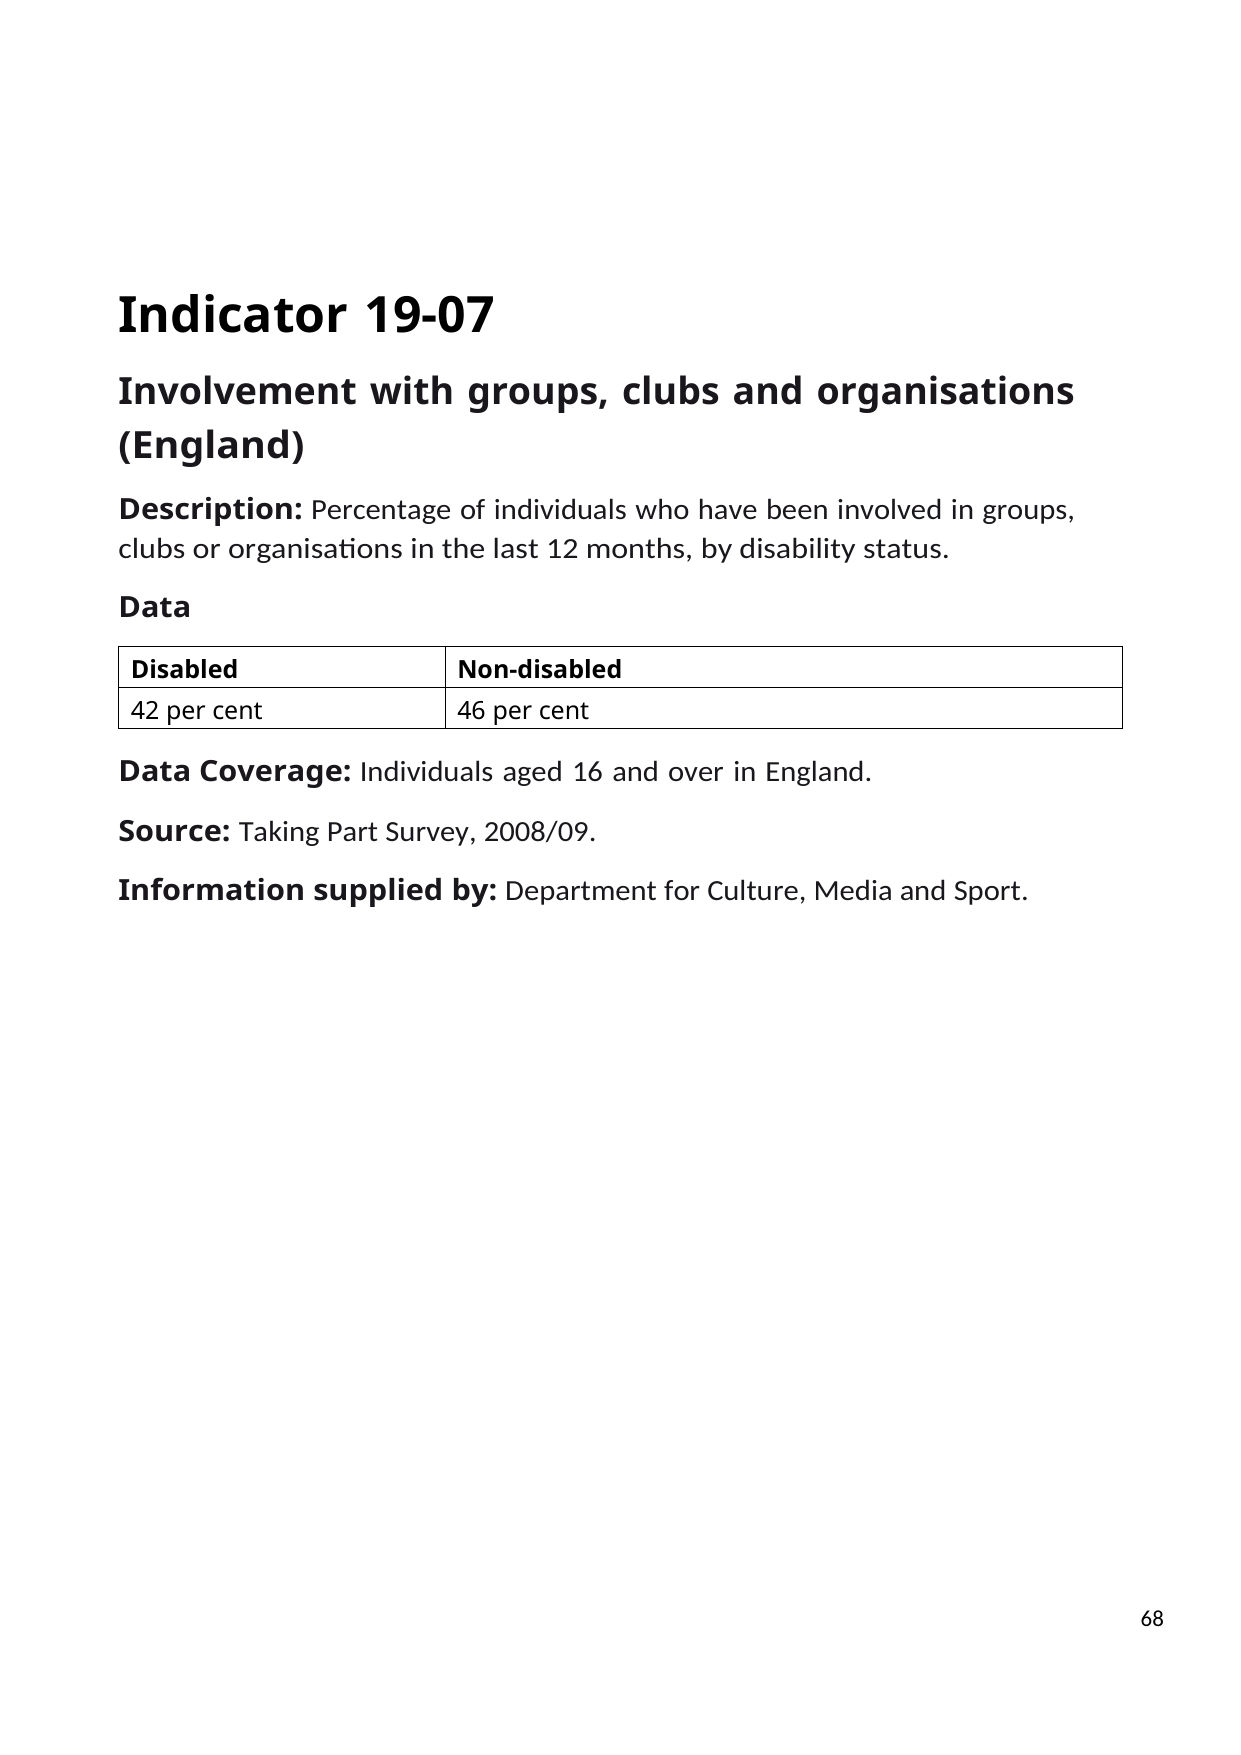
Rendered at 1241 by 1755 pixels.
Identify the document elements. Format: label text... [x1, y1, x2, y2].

text Data Coverage: Individuals aged 16 and over in England. [118, 751, 1163, 790]
subtitle Data [118, 586, 1163, 626]
text Source: Taking Part Survey, 2008/09. [118, 810, 1163, 849]
text Description: Percentage of individuals who have been involved in groups, clubs or organisations in the last 12 months, by disability status. [118, 489, 1079, 566]
subtitle Involvement with groups, clubs and organisations (England) [118, 364, 1163, 469]
text Information supplied by: Department for Culture, Media and Sport. [118, 869, 1163, 909]
table_cell 46 per cent [446, 688, 1122, 728]
table_header Disabled [119, 647, 445, 687]
table_cell 42 per cent [119, 688, 445, 728]
subtitle Indicator 19-07 [118, 279, 1163, 347]
table_header Non-disabled [446, 647, 1122, 687]
